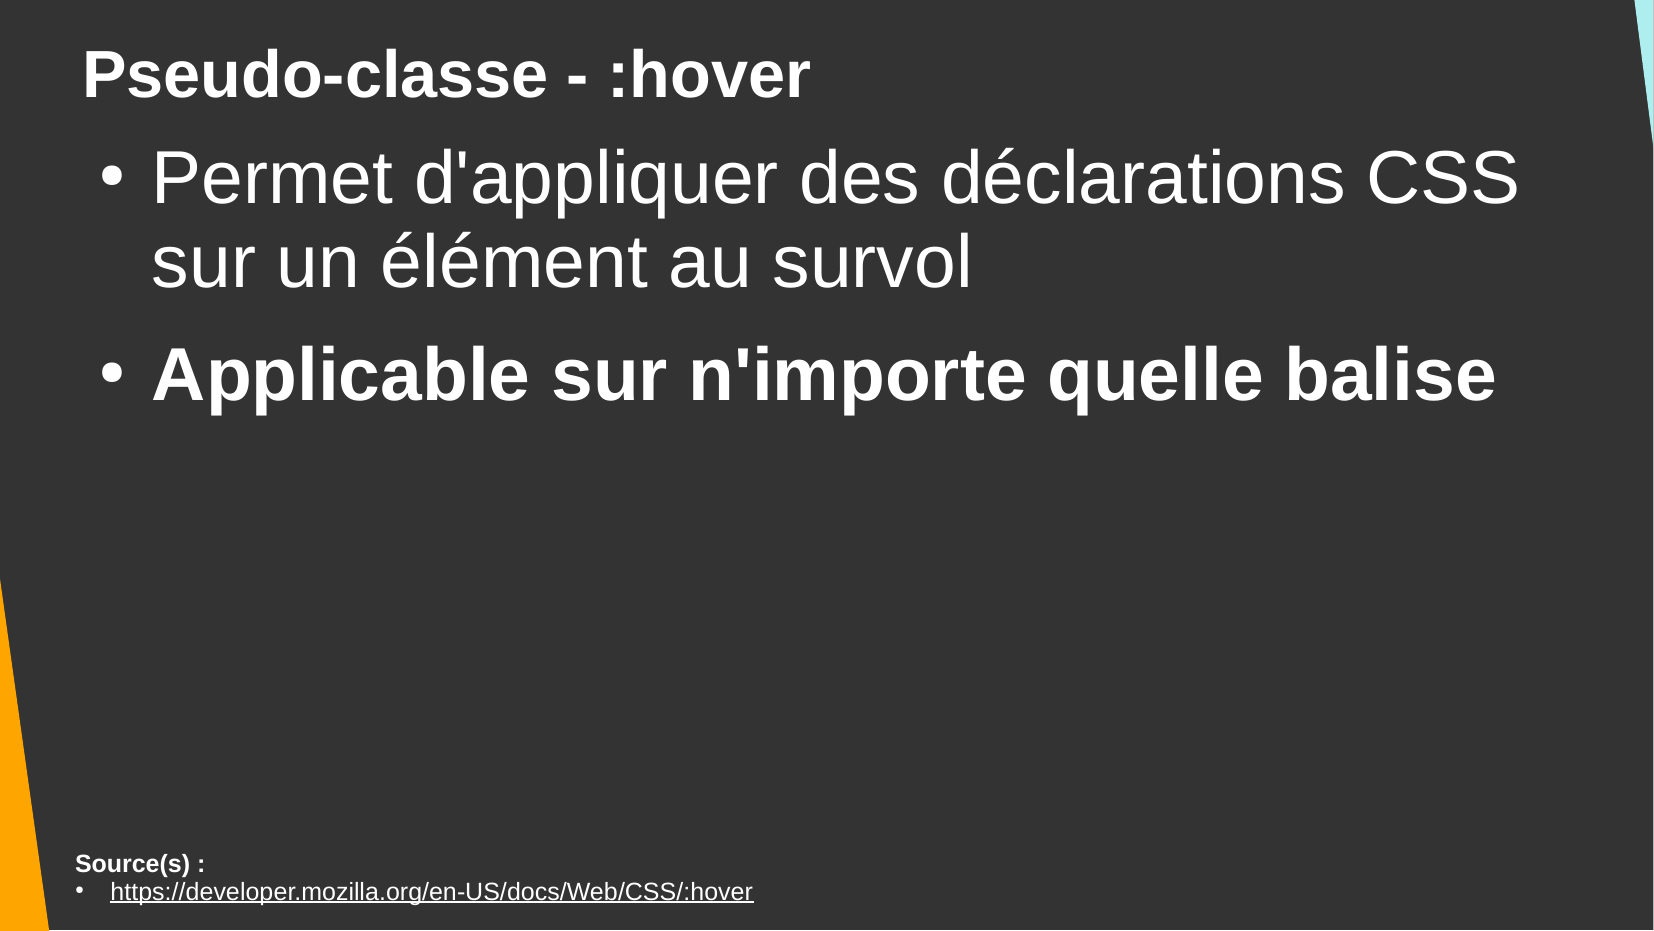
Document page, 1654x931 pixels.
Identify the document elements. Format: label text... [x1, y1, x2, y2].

text_box Source(s) : https://developer.mozilla.org/en-US/docs/Web/CSS/:hover [60, 841, 1546, 913]
title Pseudo-classe - :hover [82, 37, 1571, 114]
text_box [0, 578, 50, 931]
text_box [1634, 0, 1654, 153]
list Permet d'appliquer des déclarations CSS sur un élément au survol Applicable sur n'importe quelle balise [80, 135, 1620, 733]
